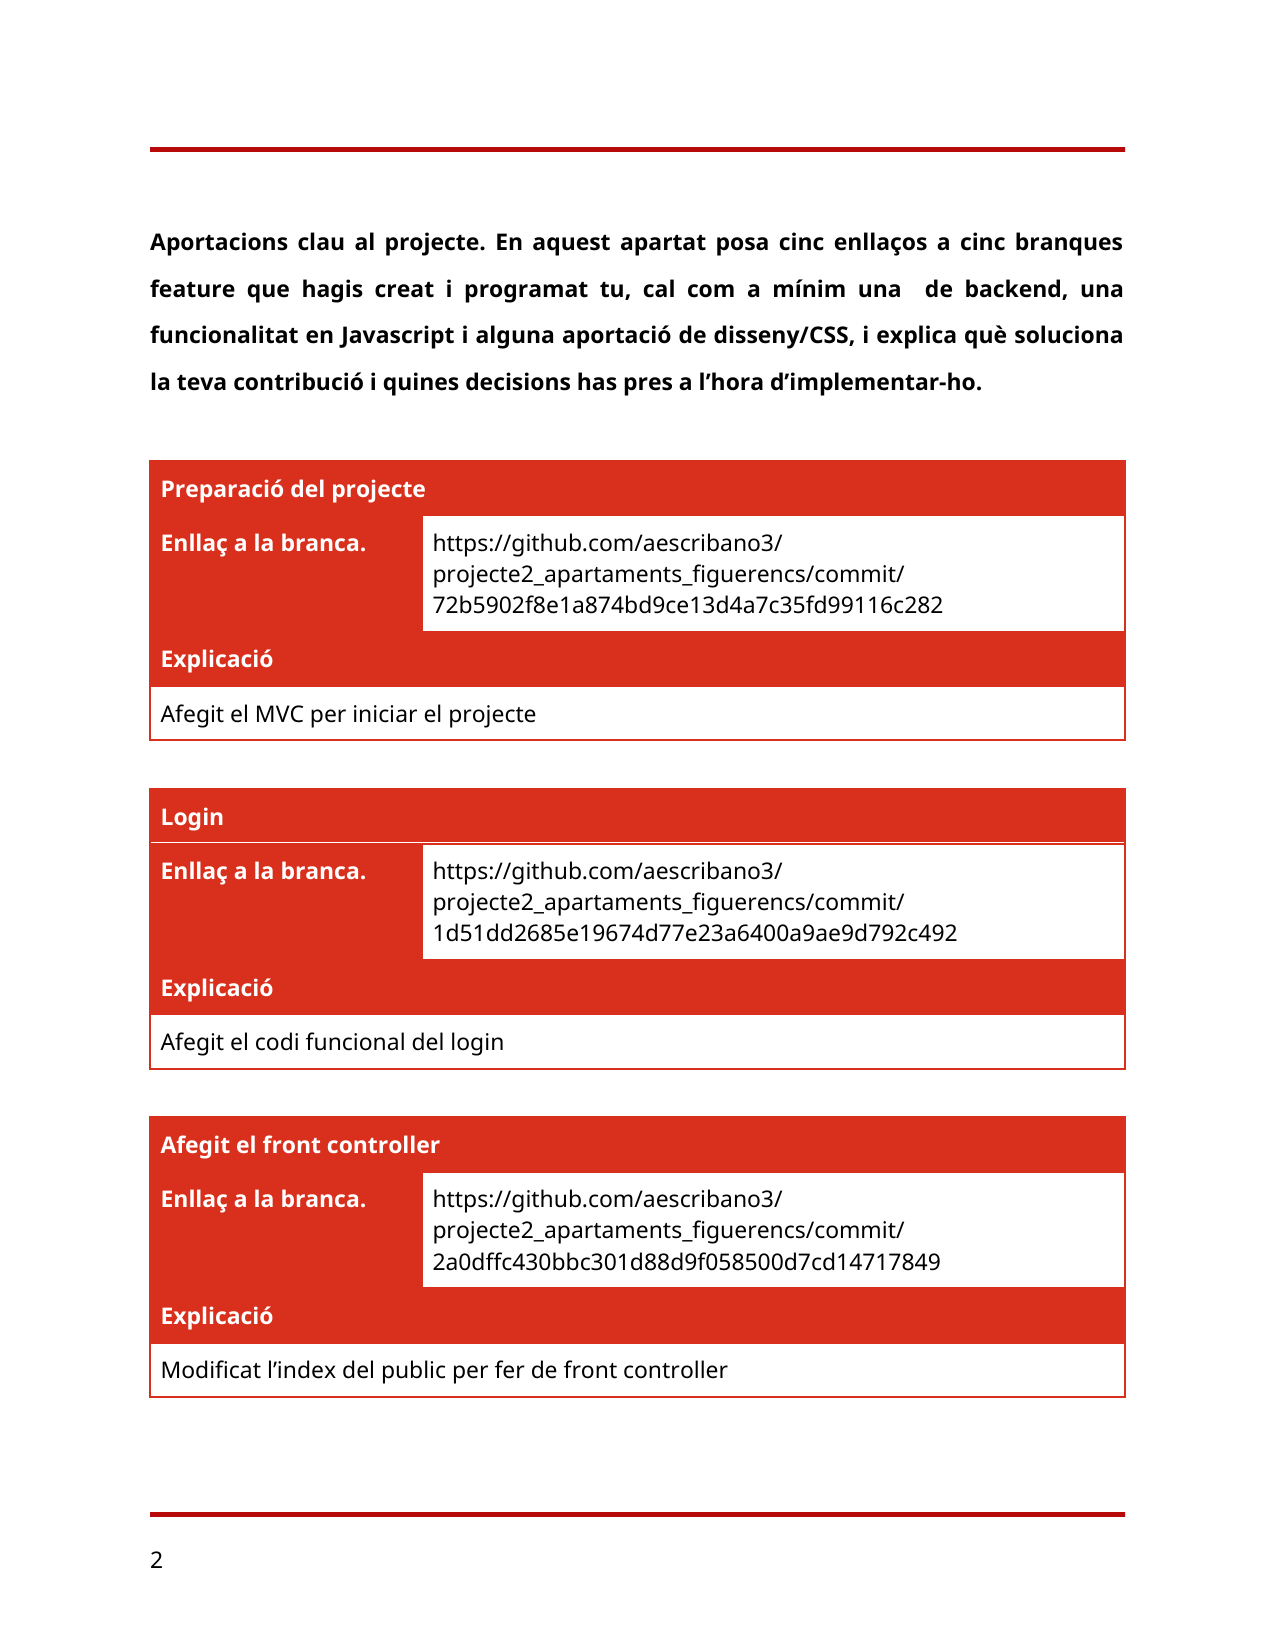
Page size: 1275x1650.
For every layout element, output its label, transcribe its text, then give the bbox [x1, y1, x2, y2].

picture [150, 1512, 1125, 1517]
table_cell Explicació [151, 1289, 1124, 1341]
table_cell Explicació [151, 633, 1124, 685]
picture [150, 147, 1125, 152]
table_cell Enllaç a la branca. [151, 845, 421, 959]
table_cell Afegit el MVC per iniciar el projecte [151, 687, 1124, 739]
table_cell Modificat l’index del public per fer de front controller [151, 1344, 1124, 1396]
table_cell Enllaç a la branca. [151, 1173, 421, 1287]
table_cell Explicació [151, 961, 1124, 1013]
text Aportacions clau al projecte. En aquest apartat posa cinc enllaços a cinc branques feature que hagis creat i programat tu, cal com a mínim una de backend, una funcionalitat en Javascript i alguna aportació de disseny/CSS, i explica què soluciona la teva contribució i quines decisions has pres a l’hora d’implementar-ho. [150, 226, 1125, 398]
table_cell Enllaç a la branca. [151, 516, 421, 631]
table_cell https://github.com/aescribano3/projecte2_apartaments_figuerencs/commit/2a0dffc430bbc301d88d9f058500d7cd14717849 [423, 1173, 1124, 1287]
table_cell Afegit el codi funcional del login [151, 1015, 1124, 1067]
table_header Preparació del projecte [151, 462, 1124, 514]
table_cell https://github.com/aescribano3/projecte2_apartaments_figuerencs/commit/72b5902f8e1a874bd9ce13d4a7c35fd99116c282 [423, 516, 1124, 631]
table_cell https://github.com/aescribano3/projecte2_apartaments_figuerencs/commit/1d51dd2685e19674d77e23a6400a9ae9d792c492 [423, 845, 1124, 959]
table_header Afegit el front controller [151, 1119, 1124, 1171]
table_header Login [151, 790, 1124, 842]
